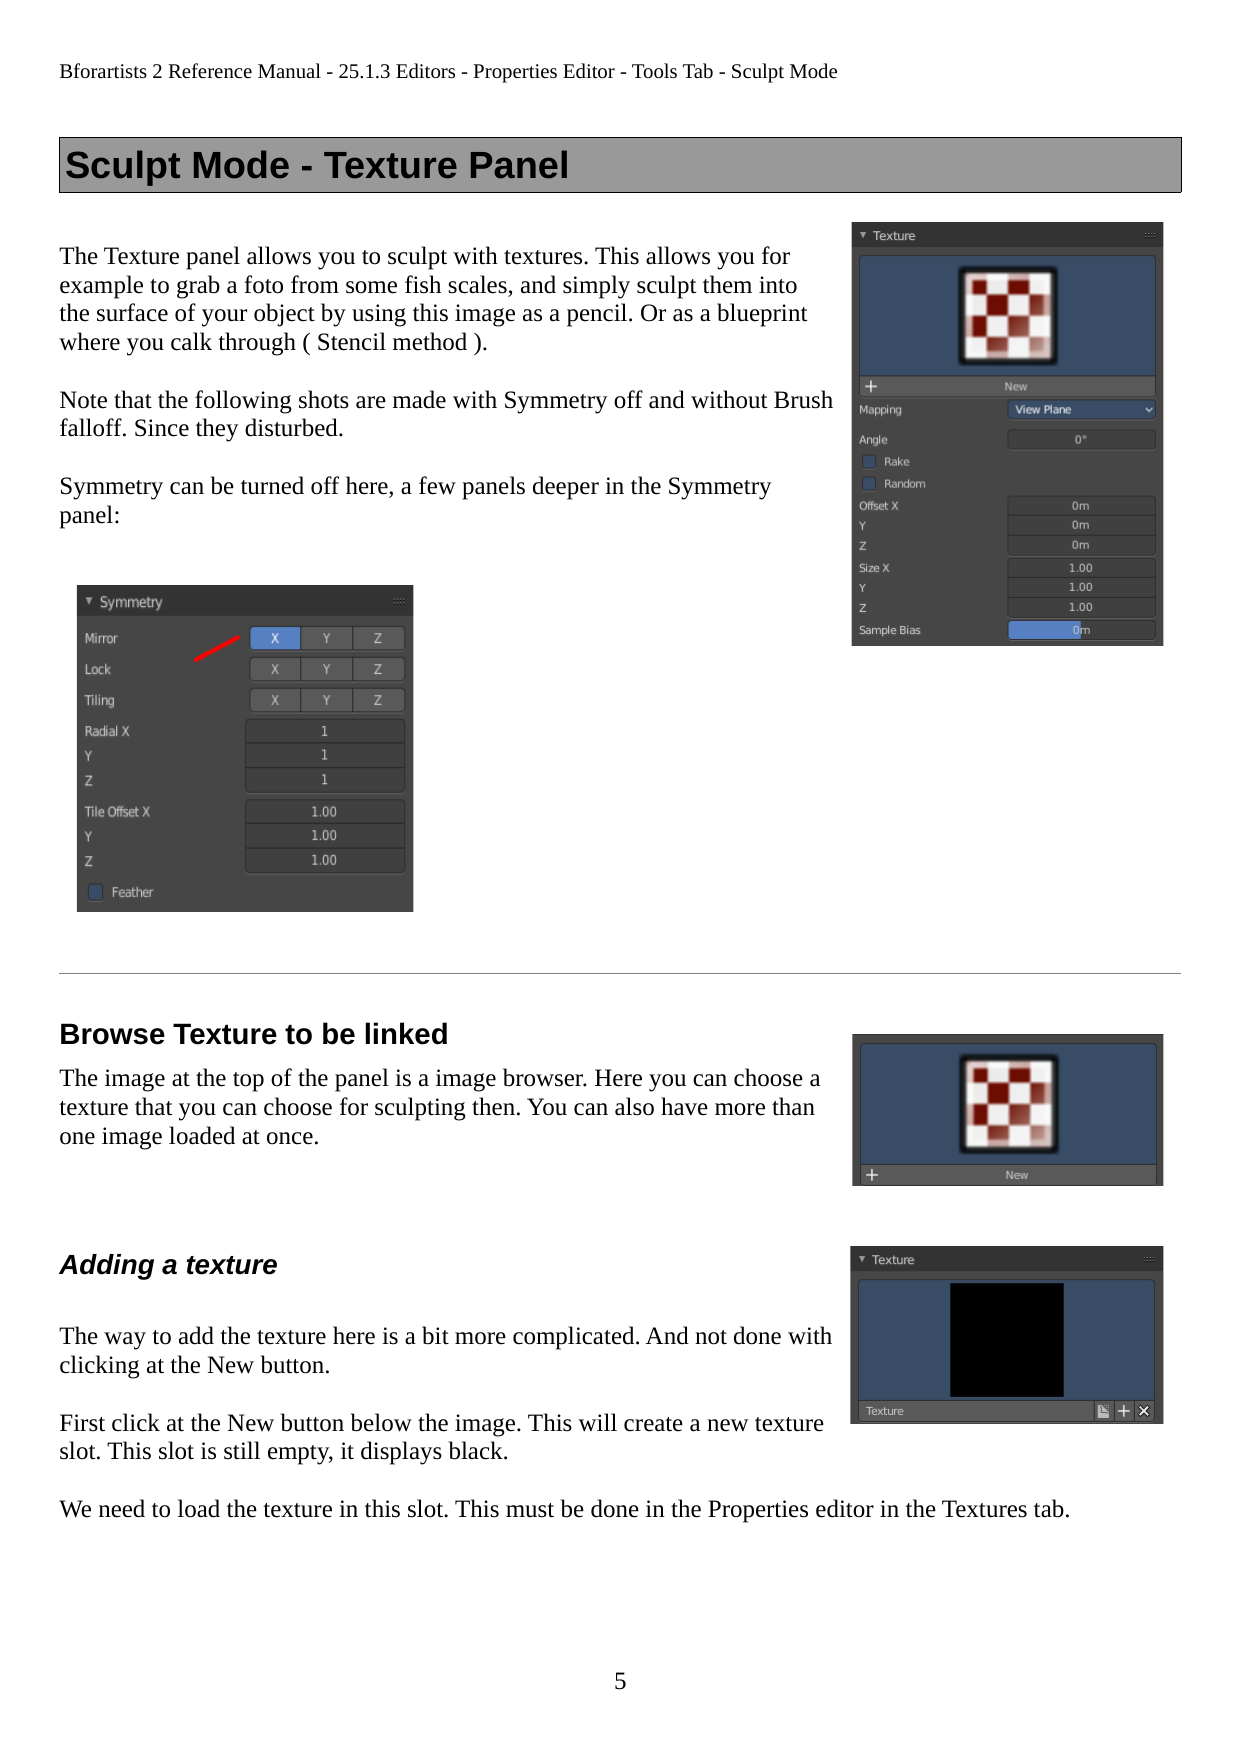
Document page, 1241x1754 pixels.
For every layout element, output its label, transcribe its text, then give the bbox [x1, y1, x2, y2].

table_header Sculpt Mode - Texture Panel [60, 138, 1181, 192]
text We need to load the texture in this slot. This must be done in the Properties editor in the Textures tab. [59, 1494, 1181, 1523]
text The way to add the texture here is a bit more complicated. And not done with clicking at the New button. [59, 1321, 850, 1379]
subtitle [1164, 1248, 1181, 1280]
subtitle Browse Texture to be linked [59, 1017, 1181, 1051]
picture [851, 222, 1164, 646]
text First click at the New button below the image. This will create a new texture slot. This slot is still empty, it displays black. [59, 1408, 1181, 1465]
picture [76, 585, 414, 912]
text The image at the top of the panel is a image browser. Here you can choose a texture that you can choose for sculpting then. You can also have more than one image loaded at once. [59, 1063, 852, 1149]
picture [850, 1246, 1164, 1424]
text Note that the following shots are made with Symmetry off and without Brush falloff. Since they disturbed. [59, 385, 851, 442]
subtitle Adding a texture [59, 1248, 850, 1280]
text The Texture panel allows you to sculpt with textures. This allows you for example to grab a foto from some fish scales, and simply sculpt them into the surface of your object by using this image as a pencil. Or as a blueprint where you calk through ( Stencil method ). [59, 241, 851, 356]
picture [852, 1034, 1164, 1186]
text Symmetry can be turned off here, a few panels deeper in the Symmetry panel: [59, 471, 851, 528]
